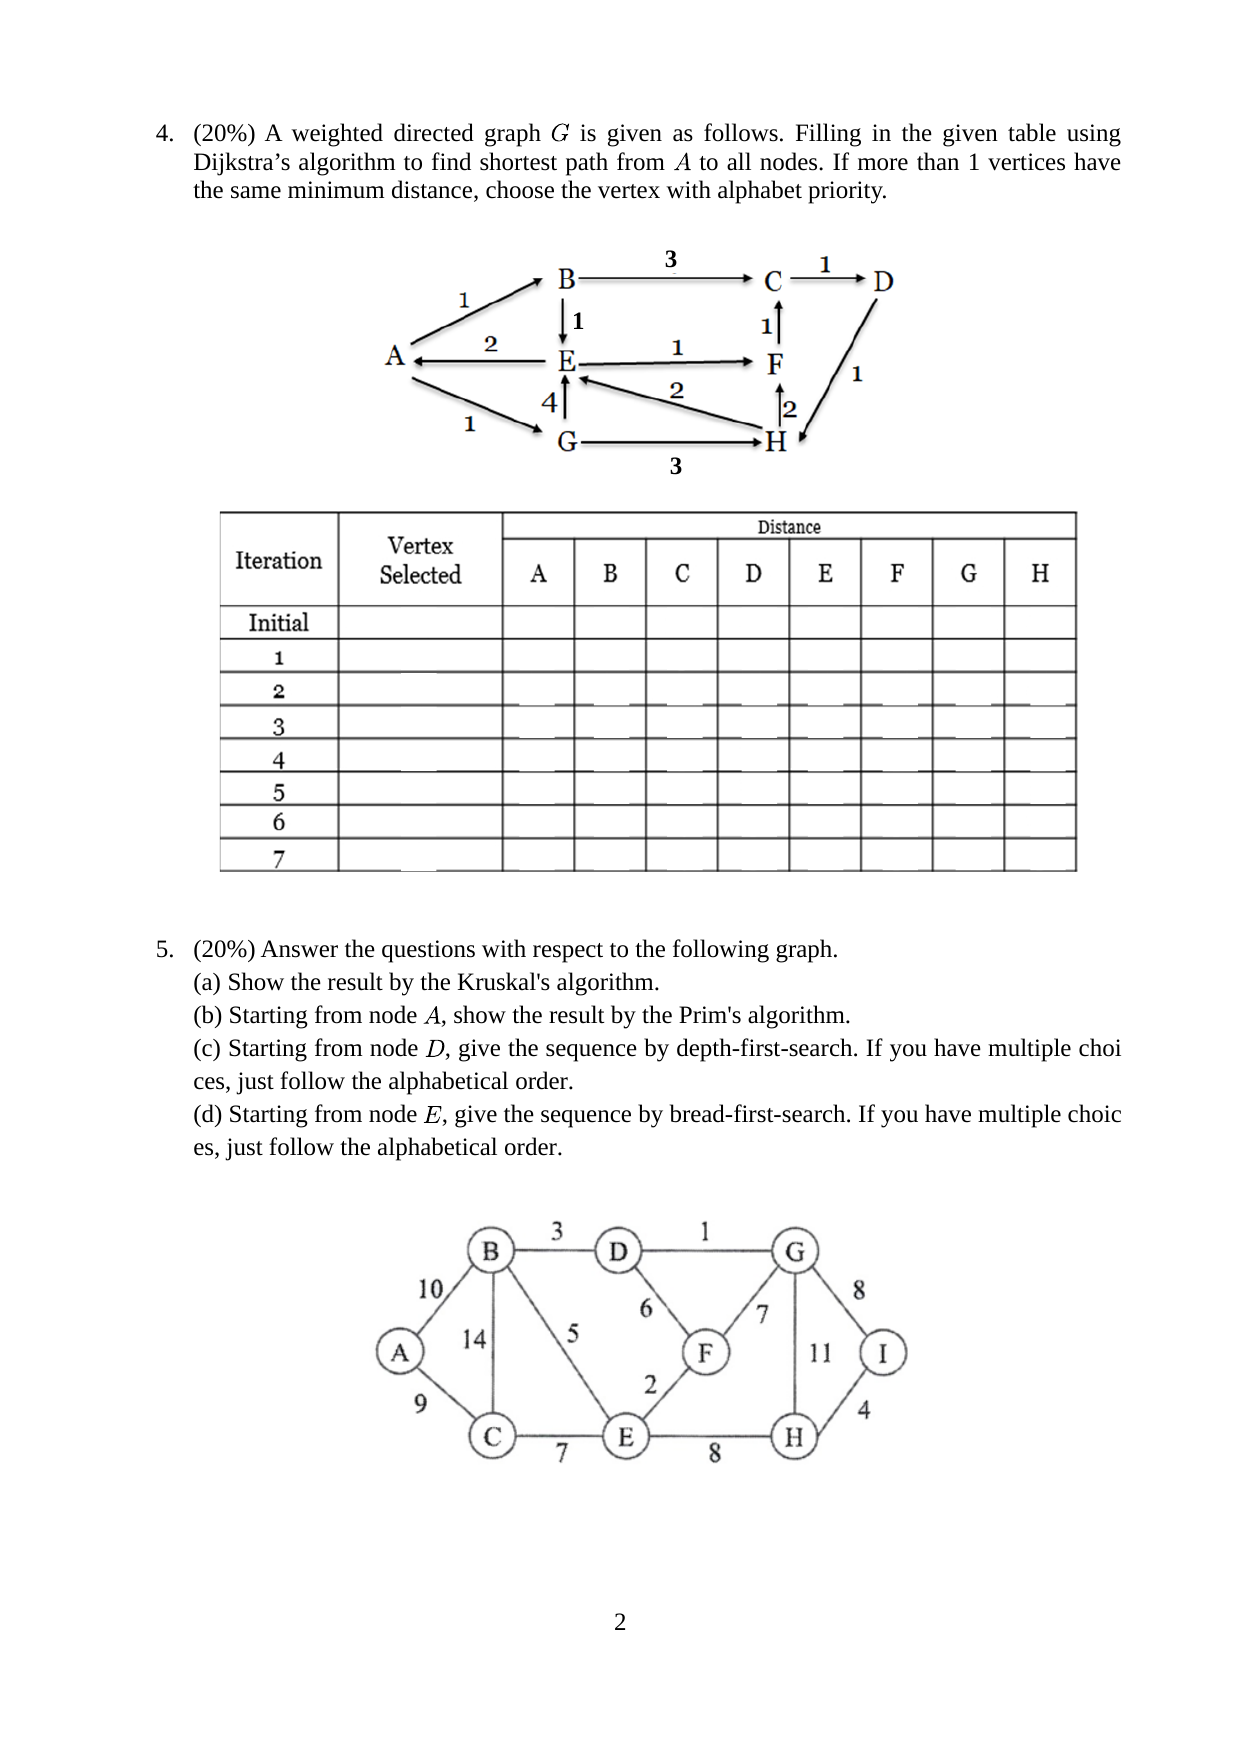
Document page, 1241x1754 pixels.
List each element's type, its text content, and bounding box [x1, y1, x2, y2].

list (20%) A weighted directed graph is given as follows. Filling in the given table using Dijkstra’s algorithm to find shortest path from to all nodes. If more than 1 vertices have the same minimum distance, choose the vertex with alphabet priority. [156, 118, 1122, 262]
picture [367, 230, 927, 495]
list (20%) Answer the questions with respect to the following graph. (a) Show the result by the Kruskal's algorithm. (b) Starting from node , show the result by the Prim's algorithm. (c) Starting from node , give the sequence by depth-first-search. If you have multiple choi ces, just follow the alphabetical order. (d) Starting from node , give the sequence by bread-first-search. If you have multiple choices, just follow the alphabetical order. [156, 934, 1122, 1557]
picture [219, 510, 1080, 872]
picture [364, 1207, 945, 1478]
